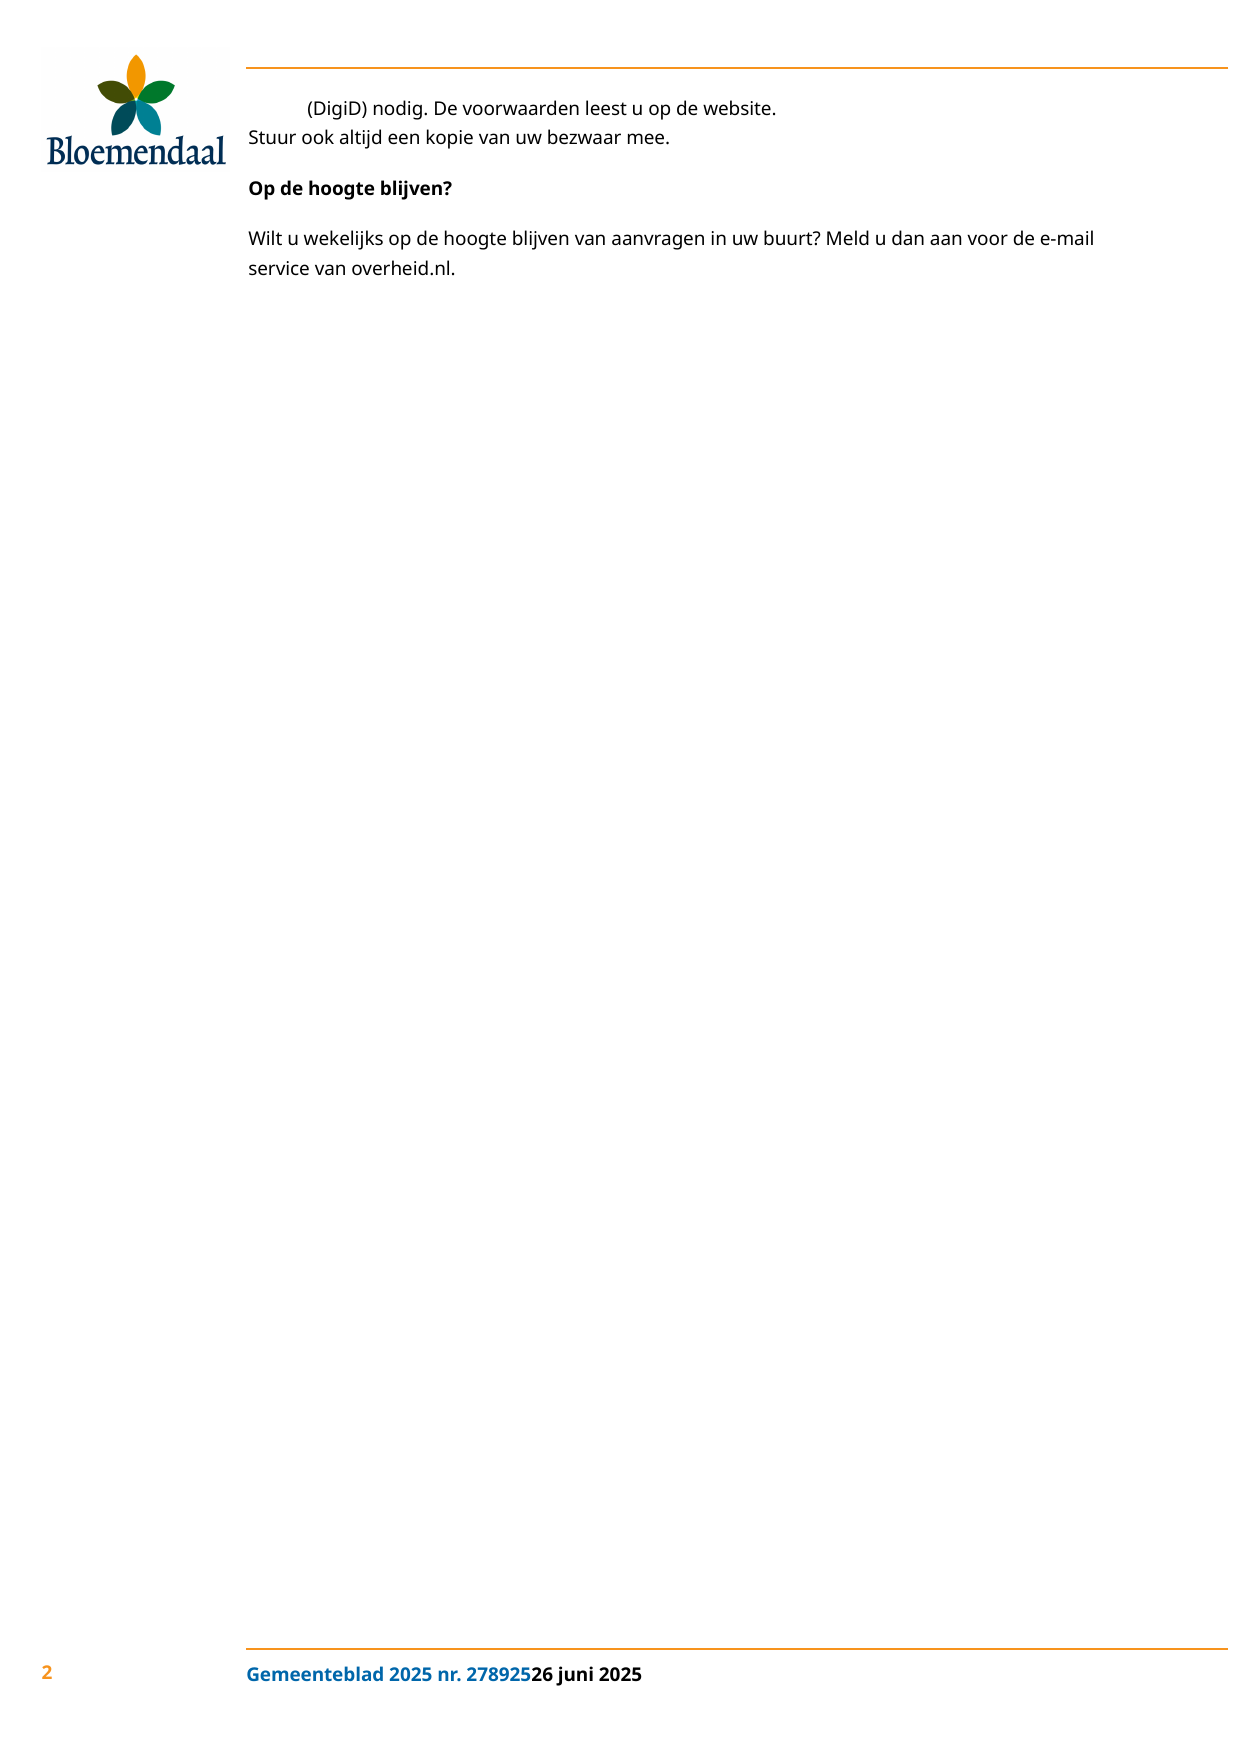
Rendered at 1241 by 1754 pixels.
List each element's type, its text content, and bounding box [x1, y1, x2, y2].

text Stuur ook altijd een kopie van uw bezwaar mee. [248, 124, 1152, 150]
text Wilt u wekelijks op de hoogte blijven van aanvragen in uw buurt? Meld u dan aan voor de e-mail service van overheid.nl. [248, 225, 1152, 281]
picture [41, 47, 231, 172]
text Op de hoogte blijven? [248, 175, 1152, 201]
list (DigiD) nodig. De voorwaarden leest u op de website. [248, 95, 1152, 121]
